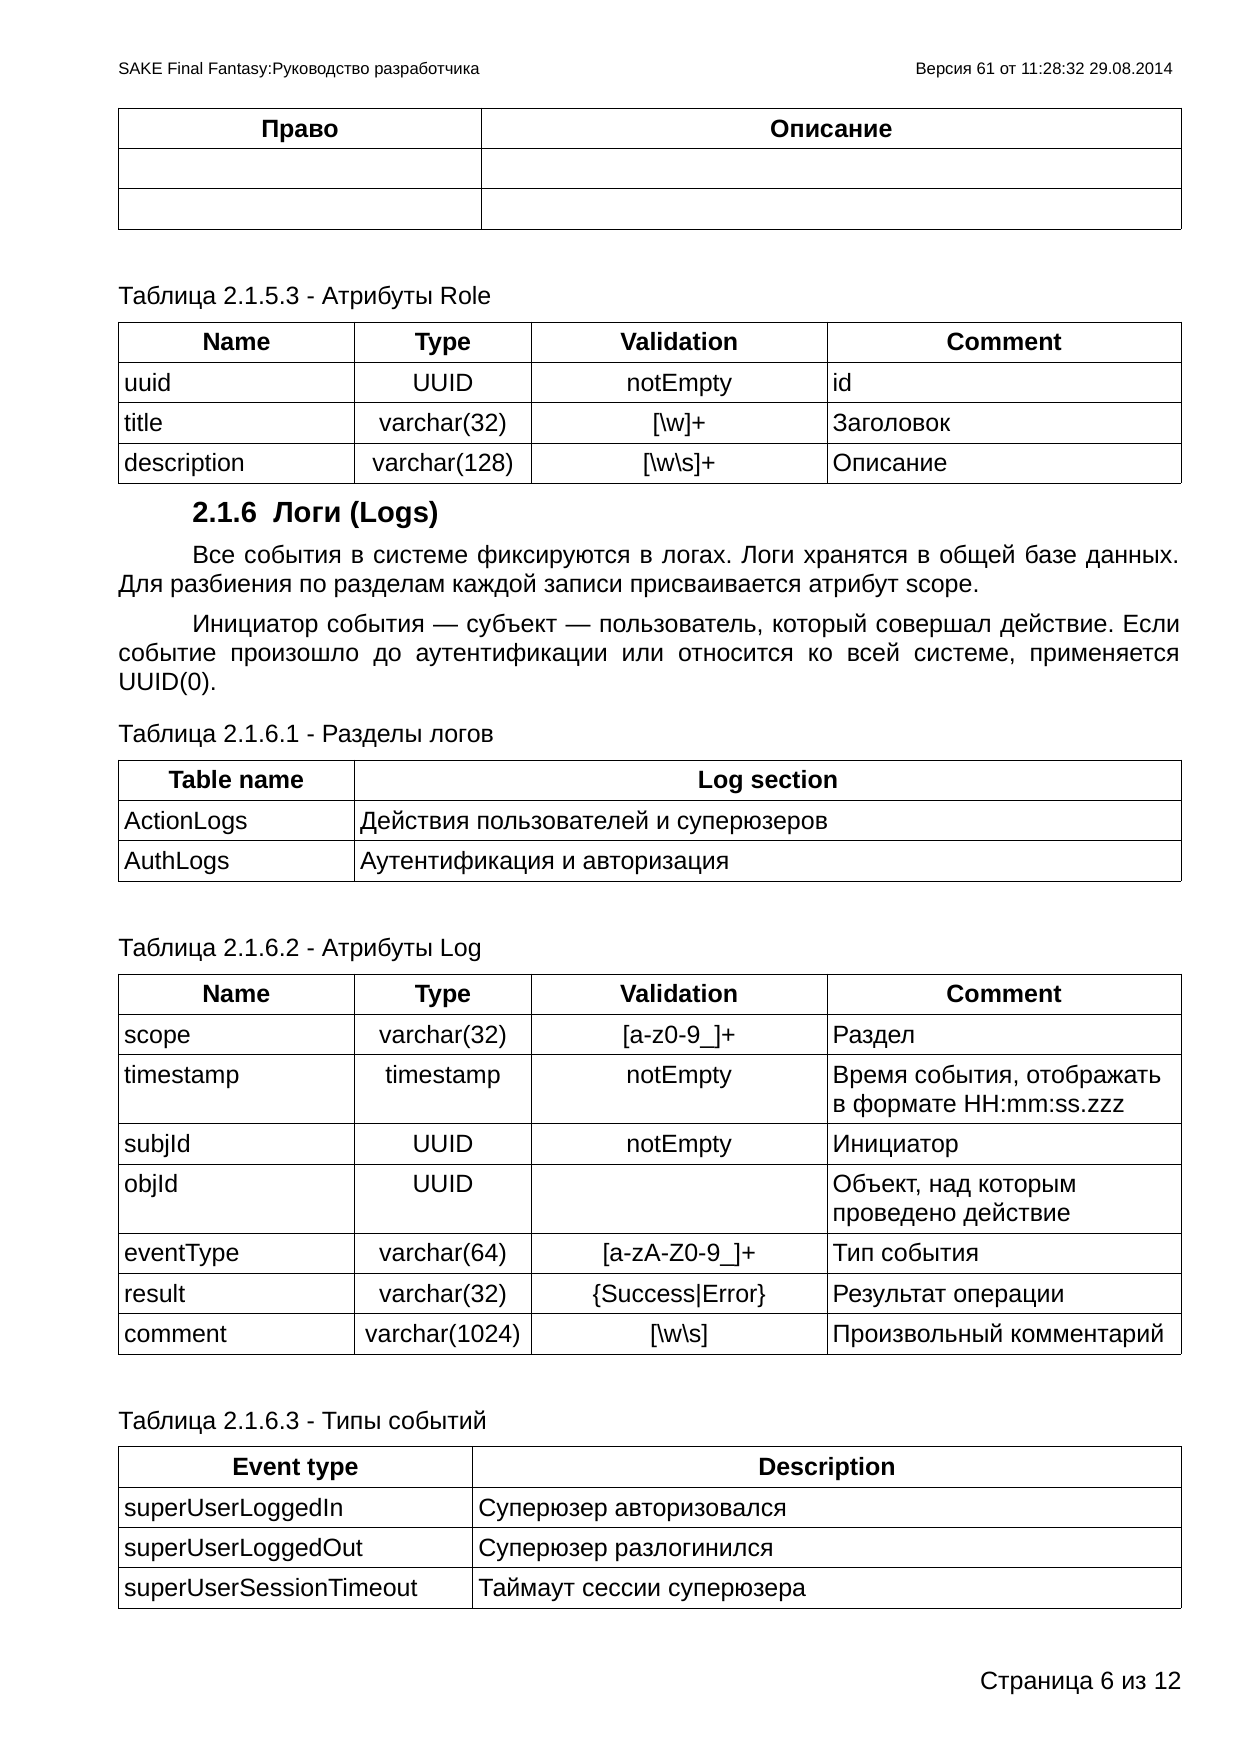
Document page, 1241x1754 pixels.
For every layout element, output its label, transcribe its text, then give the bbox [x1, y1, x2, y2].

table_cell Аутентификация и авторизация [355, 841, 1181, 881]
table_cell subjId [119, 1124, 354, 1163]
table_header Description [473, 1447, 1181, 1487]
table_cell [a-zA-Z0-9_]+ [532, 1234, 827, 1273]
table_header Validation [532, 975, 827, 1014]
table_cell notEmpty [532, 1124, 827, 1163]
table_cell Объект, над которым проведено действие [828, 1165, 1181, 1232]
text Таблица 2.1.6.2 - Атрибуты Log [118, 933, 1181, 962]
table_cell Действия пользователей и суперюзеров [355, 801, 1181, 840]
table_cell Тип события [828, 1234, 1181, 1273]
table_cell UUID [355, 1165, 531, 1232]
table_cell description [119, 444, 354, 483]
table_cell [\w\s]+ [532, 444, 827, 483]
table_header Validation [532, 323, 827, 362]
table_cell varchar(1024) [355, 1314, 531, 1353]
table_header Описание [482, 109, 1181, 148]
table_cell [482, 149, 1181, 188]
table_cell UUID [355, 363, 531, 402]
table_cell varchar(32) [355, 1274, 531, 1313]
table_cell [532, 1165, 827, 1232]
table_header Право [119, 109, 481, 148]
table_cell Результат операции [828, 1274, 1181, 1313]
table_cell [482, 189, 1181, 229]
table_cell [119, 149, 481, 188]
table_cell [a-z0-9_]+ [532, 1015, 827, 1054]
table_cell varchar(128) [355, 444, 531, 483]
table_cell scope [119, 1015, 354, 1054]
table_cell comment [119, 1314, 354, 1353]
table_cell notEmpty [532, 363, 827, 402]
table_cell superUserLoggedOut [119, 1528, 472, 1567]
table_header Log section [355, 761, 1181, 800]
table_cell objId [119, 1165, 354, 1232]
table_cell Время события, отображать в формате HH:mm:ss.zzz [828, 1055, 1181, 1123]
table_cell title [119, 403, 354, 442]
table_cell [119, 189, 481, 229]
table_cell {Success|Error} [532, 1274, 827, 1313]
table_cell Суперюзер разлогинился [473, 1528, 1181, 1567]
table_cell timestamp [355, 1055, 531, 1123]
table_cell eventType [119, 1234, 354, 1273]
text Все события в системе фиксируются в логах. Логи хранятся в общей базе данных. Для разбиения по разделам каждой записи присваивается атрибут scope. [118, 540, 1181, 597]
subtitle Логи (Logs) [118, 495, 1181, 528]
table_cell [\w\s] [532, 1314, 827, 1353]
text Инициатор события — субъект — пользователь, который совершал действие. Если событие произошло до аутентификации или относится ко всей системе, применяется UUID(0). [118, 609, 1181, 696]
table_cell uuid [119, 363, 354, 402]
table_cell notEmpty [532, 1055, 827, 1123]
table_cell ActionLogs [119, 801, 354, 840]
table_cell timestamp [119, 1055, 354, 1123]
text Таблица 2.1.6.3 - Типы событий [118, 1406, 1181, 1434]
table_header Name [119, 975, 354, 1014]
table_header Type [355, 323, 531, 362]
table_cell Описание [828, 444, 1181, 483]
table_header Event type [119, 1447, 472, 1487]
table_cell result [119, 1274, 354, 1313]
table_header Table name [119, 761, 354, 800]
table_cell AuthLogs [119, 841, 354, 881]
table_header Name [119, 323, 354, 362]
table_cell [\w]+ [532, 403, 827, 442]
table_cell superUserLoggedIn [119, 1488, 472, 1527]
table_cell varchar(32) [355, 1015, 531, 1054]
text Таблица 2.1.6.1 - Разделы логов [118, 719, 1181, 748]
table_header Type [355, 975, 531, 1014]
table_cell varchar(32) [355, 403, 531, 442]
table_header Comment [828, 975, 1181, 1014]
table_cell Таймаут сессии суперюзера [473, 1568, 1181, 1608]
table_cell id [828, 363, 1181, 402]
table_cell Раздел [828, 1015, 1181, 1054]
table_cell Суперюзер авторизовался [473, 1488, 1181, 1527]
table_cell UUID [355, 1124, 531, 1163]
table_cell Произвольный комментарий [828, 1314, 1181, 1353]
table_header Comment [828, 323, 1181, 362]
table_cell varchar(64) [355, 1234, 531, 1273]
table_cell superUserSessionTimeout [119, 1568, 472, 1608]
table_cell Инициатор [828, 1124, 1181, 1163]
table_cell Заголовок [828, 403, 1181, 442]
text Таблица 2.1.5.3 - Атрибуты Role [118, 281, 1181, 310]
